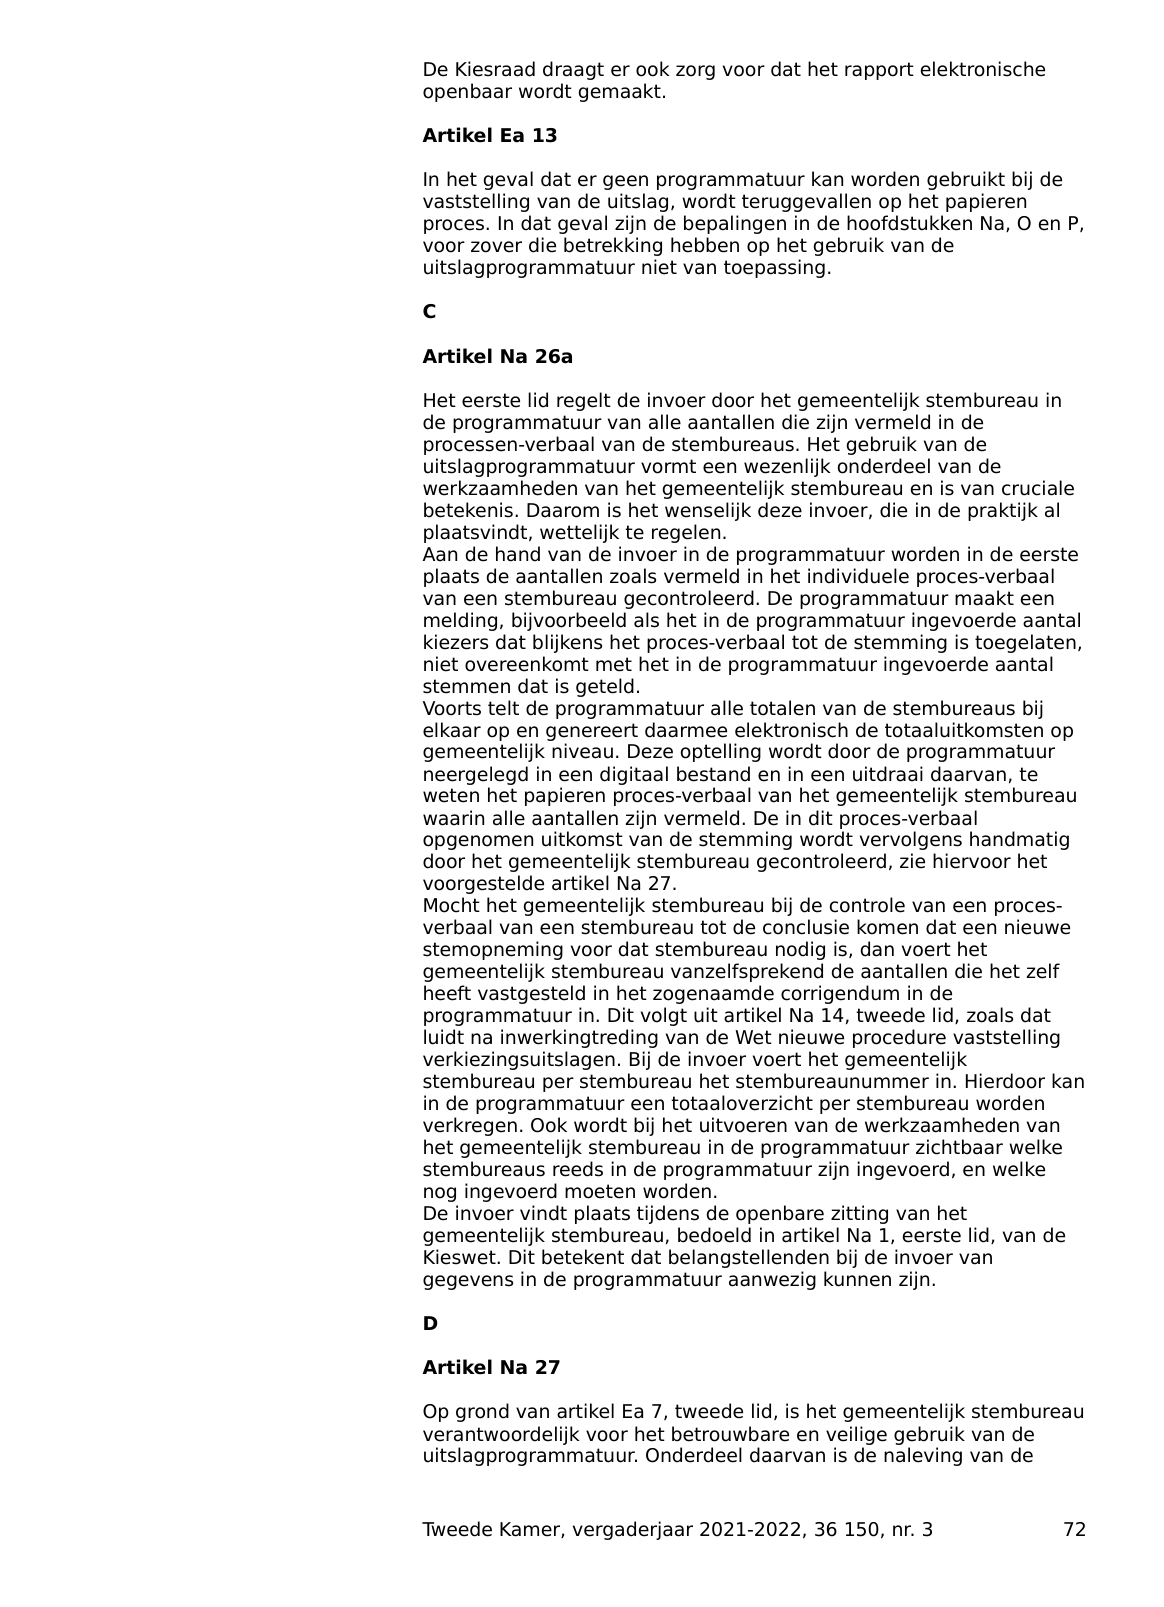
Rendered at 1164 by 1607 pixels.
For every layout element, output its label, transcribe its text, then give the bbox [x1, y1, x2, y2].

text Het eerste lid regelt de invoer door het gemeentelijk stembureau in de programmatuur van alle aantallen die zijn vermeld in de processen-verbaal van de stembureaus. Het gebruik van de uitslagprogrammatuur vormt een wezenlijk onderdeel van de werkzaamheden van het gemeentelijk stembureau en is van cruciale betekenis. Daarom is het wenselijk deze invoer, die in de praktijk al plaatsvindt, wettelijk te regelen. [422, 390, 1087, 544]
subtitle Artikel Na 26a [422, 346, 1087, 368]
subtitle Artikel Na 27 [422, 1357, 1087, 1379]
text Mocht het gemeentelijk stembureau bij de controle van een proces-verbaal van een stembureau tot de conclusie komen dat een nieuwe stemopneming voor dat stembureau nodig is, dan voert het gemeentelijk stembureau vanzelfsprekend de aantallen die het zelf heeft vastgesteld in het zogenaamde corrigendum in de programmatuur in. Dit volgt uit artikel Na 14, tweede lid, zoals dat luidt na inwerkingtreding van de Wet nieuwe procedure vaststelling verkiezingsuitslagen. Bij de invoer voert het gemeentelijk stembureau per stembureau het stembureaunummer in. Hierdoor kan in de programmatuur een totaaloverzicht per stembureau worden verkregen. Ook wordt bij het uitvoeren van de werkzaamheden van het gemeentelijk stembureau in de programmatuur zichtbaar welke stembureaus reeds in de programmatuur zijn ingevoerd, en welke nog ingevoerd moeten worden. [422, 895, 1087, 1203]
subtitle C [422, 301, 1087, 323]
text Aan de hand van de invoer in de programmatuur worden in de eerste plaats de aantallen zoals vermeld in het individuele proces-verbaal van een stembureau gecontroleerd. De programmatuur maakt een melding, bijvoorbeeld als het in de programmatuur ingevoerde aantal kiezers dat blijkens het proces-verbaal tot de stemming is toegelaten, niet overeenkomt met het in de programmatuur ingevoerde aantal stemmen dat is geteld. [422, 544, 1087, 697]
text Voorts telt de programmatuur alle totalen van de stembureaus bij elkaar op en genereert daarmee elektronisch de totaaluitkomsten op gemeentelijk niveau. Deze optelling wordt door de programmatuur neergelegd in een digitaal bestand en in een uitdraai daarvan, te weten het papieren proces-verbaal van het gemeentelijk stembureau waarin alle aantallen zijn vermeld. De in dit proces-verbaal opgenomen uitkomst van de stemming wordt vervolgens handmatig door het gemeentelijk stembureau gecontroleerd, zie hiervoor het voorgestelde artikel Na 27. [422, 697, 1087, 895]
text De invoer vindt plaats tijdens de openbare zitting van het gemeentelijk stembureau, bedoeld in artikel Na 1, eerste lid, van de Kieswet. Dit betekent dat belangstellenden bij de invoer van gegevens in de programmatuur aanwezig kunnen zijn. [422, 1203, 1087, 1291]
text De Kiesraad draagt er ook zorg voor dat het rapport elektronische openbaar wordt gemaakt. [422, 59, 1087, 103]
text Op grond van artikel Ea 7, tweede lid, is het gemeentelijk stembureau verantwoordelijk voor het betrouwbare en veilige gebruik van de uitslagprogrammatuur. Onderdeel daarvan is de naleving van de [422, 1401, 1087, 1467]
text In het geval dat er geen programmatuur kan worden gebruikt bij de vaststelling van de uitslag, wordt teruggevallen op het papieren proces. In dat geval zijn de bepalingen in de hoofdstukken Na, O en P, voor zover die betrekking hebben op het gebruik van de uitslagprogrammatuur niet van toepassing. [422, 169, 1087, 279]
subtitle Artikel Ea 13 [422, 125, 1087, 147]
subtitle D [422, 1313, 1087, 1335]
